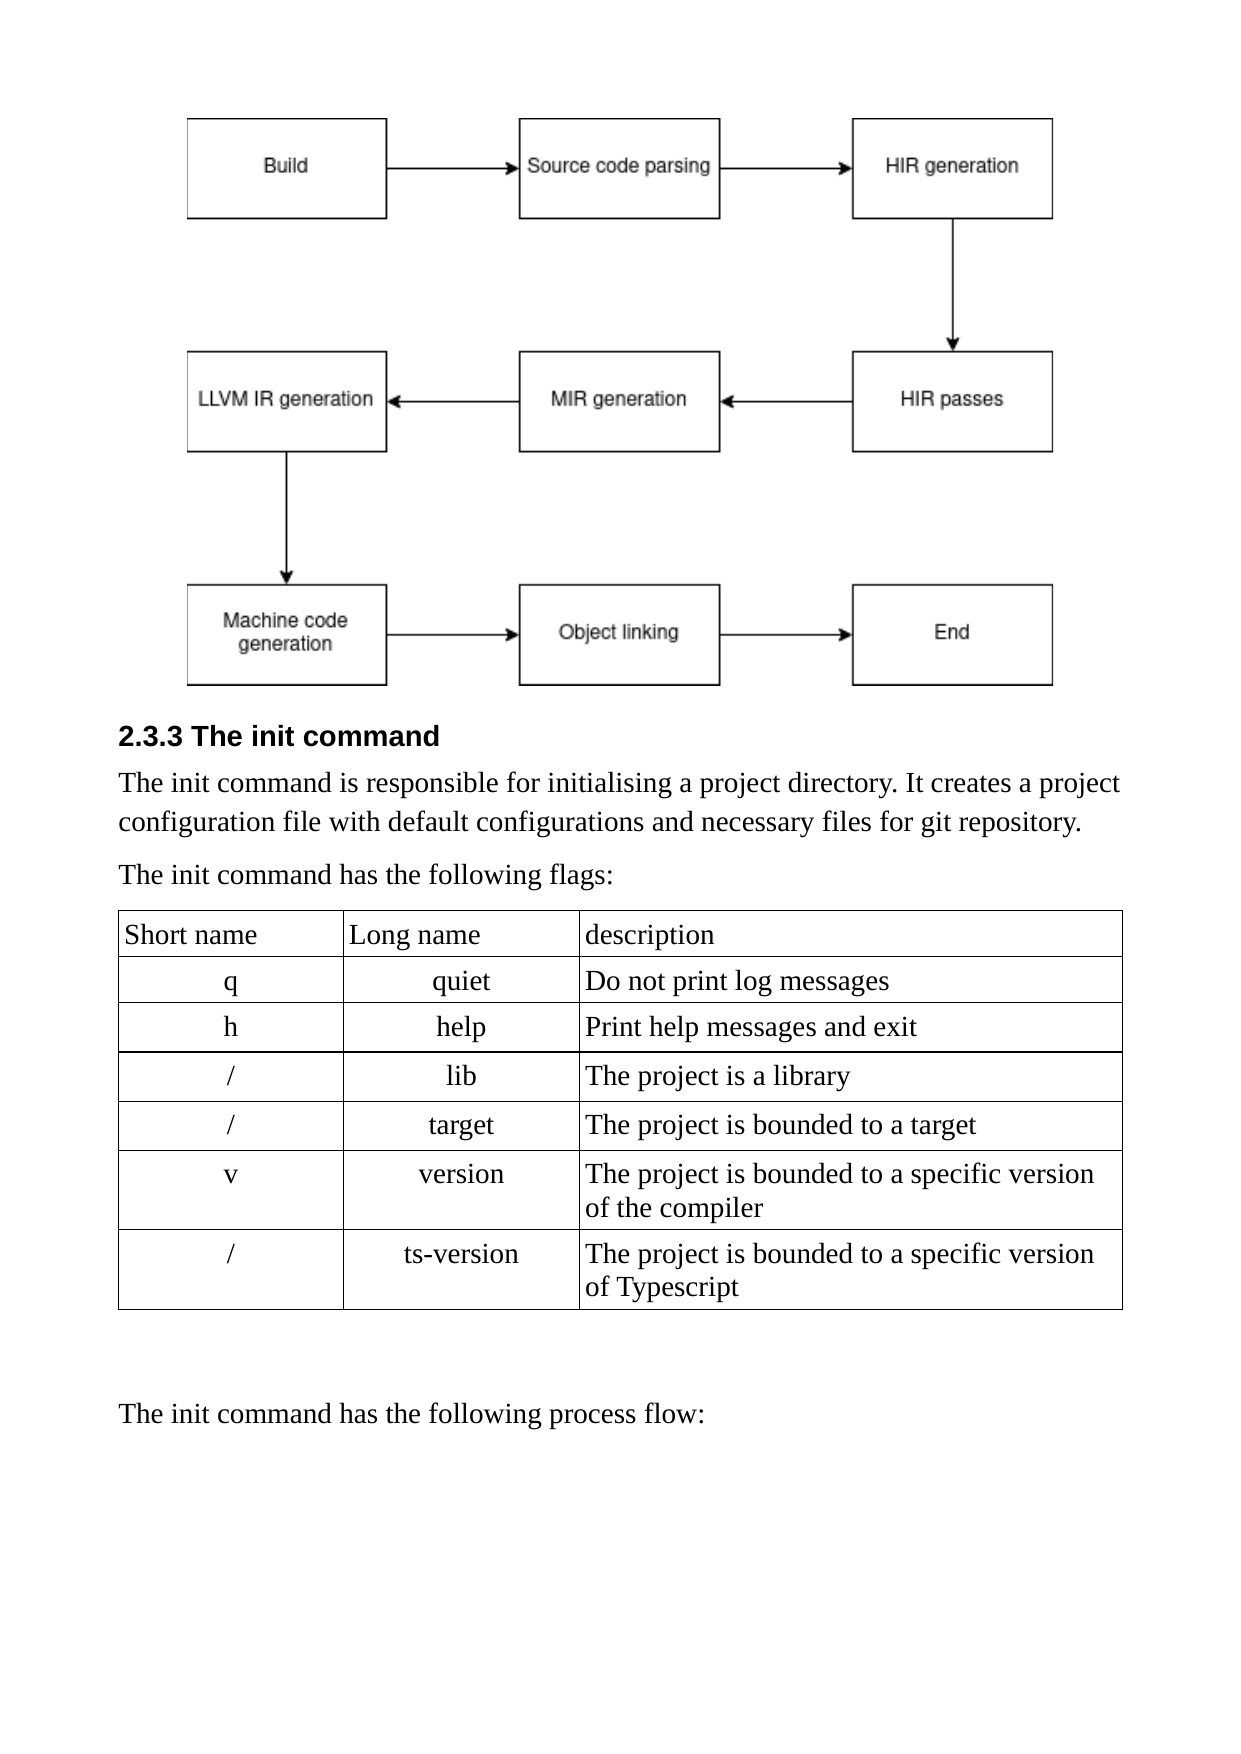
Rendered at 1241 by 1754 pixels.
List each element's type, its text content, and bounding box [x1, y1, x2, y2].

subtitle 2.3.3 The init command [118, 719, 1122, 753]
table_cell / [119, 1230, 343, 1309]
table_cell quiet [344, 957, 579, 1002]
table_cell help [344, 1003, 579, 1051]
text The init command has the following flags: [118, 857, 1122, 891]
table_cell q [119, 957, 343, 1002]
table_cell lib [344, 1053, 579, 1101]
table_cell Do not print log messages [580, 957, 1122, 1002]
table_cell target [344, 1102, 579, 1150]
table_cell ts-version [344, 1230, 579, 1309]
table_header Short name [119, 911, 343, 956]
table_cell The project is bounded to a specific version of the compiler [580, 1151, 1122, 1229]
table_cell / [119, 1102, 343, 1150]
table_cell v [119, 1151, 343, 1229]
table_cell / [119, 1053, 343, 1101]
table_cell The project is bounded to a specific version of Typescript [580, 1230, 1122, 1309]
table_cell Print help messages and exit [580, 1003, 1122, 1051]
text The init command has the following process flow: [118, 1397, 1122, 1430]
table_cell The project is a library [580, 1053, 1122, 1101]
table_header description [580, 911, 1122, 956]
table_cell The project is bounded to a target [580, 1102, 1122, 1150]
table_cell h [119, 1003, 343, 1051]
table_cell version [344, 1151, 579, 1229]
table_header Long name [344, 911, 579, 956]
text The init command is responsible for initialising a project directory. It creates a project configuration file with default configurations and necessary files for git repository. [118, 765, 1122, 837]
picture [187, 118, 1054, 686]
